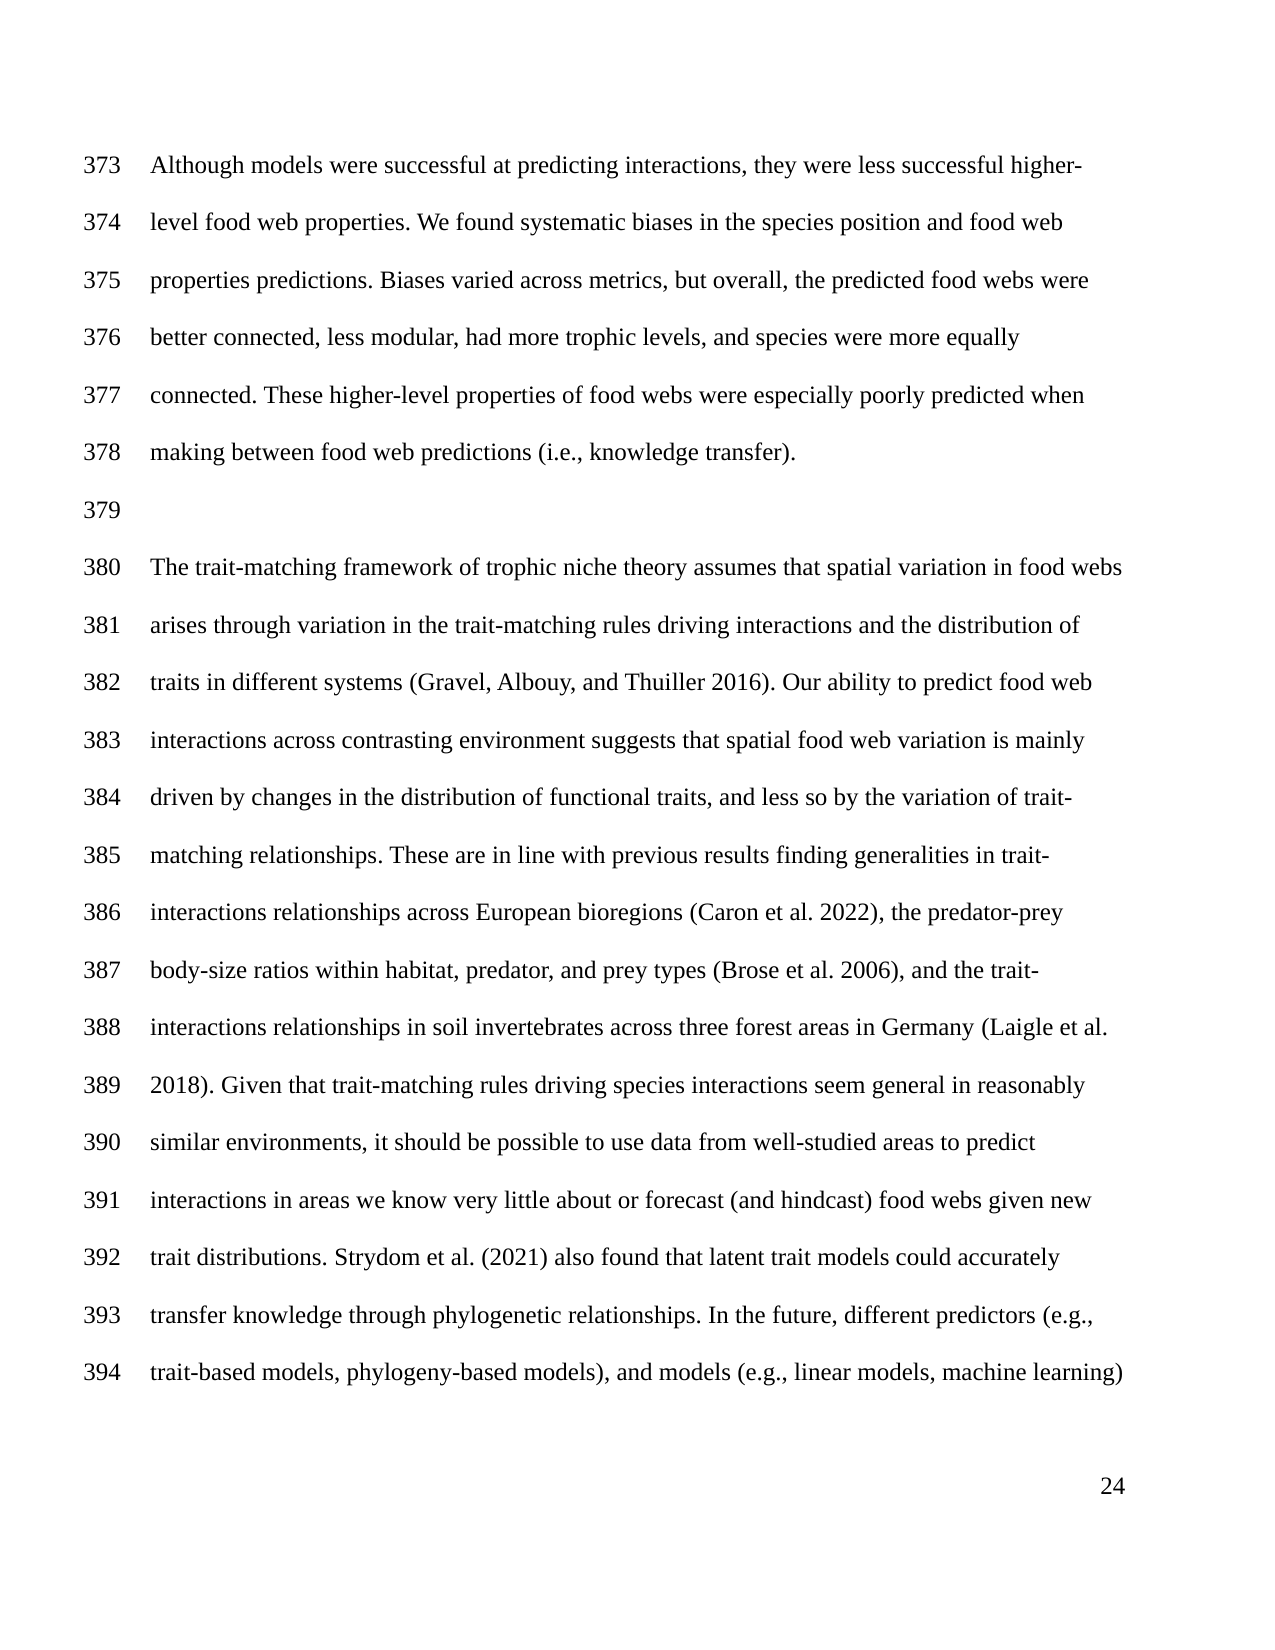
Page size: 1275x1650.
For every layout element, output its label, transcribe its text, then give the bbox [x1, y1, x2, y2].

text The trait-matching framework of trophic niche theory assumes that spatial variation in food webs arises through variation in the trait-matching rules driving interactions and the distribution of traits in different systems (Gravel, Albouy, and Thuiller 2016). Our ability to predict food web interactions across contrasting environment suggests that spatial food web variation is mainly driven by changes in the distribution of functional traits, and less so by the variation of trait-matching relationships. These are in line with previous results finding generalities in trait-interactions relationships across European bioregions (Caron et al. 2022), the predator-prey body-size ratios within habitat, predator, and prey types (Brose et al. 2006), and the trait-interactions relationships in soil invertebrates across three forest areas in Germany (Laigle et al. 2018). Given that trait-matching rules driving species interactions seem general in reasonably similar environments, it should be possible to use data from well-studied areas to predict interactions in areas we know very little about or forecast (and hindcast) food webs given new trait distributions. Strydom et al. (2021) also found that latent trait models could accurately transfer knowledge through phylogenetic relationships. In the future, different predictors (e.g., trait-based models, phylogeny-based models), and models (e.g., linear models, machine learning) [150, 552, 1125, 1386]
text Although models were successful at predicting interactions, they were less successful higher-level food web properties. We found systematic biases in the species position and food web properties predictions. Biases varied across metrics, but overall, the predicted food webs were better connected, less modular, had more trophic levels, and species were more equally connected. These higher-level properties of food webs were especially poorly predicted when making between food web predictions (i.e., knowledge transfer). [150, 150, 1125, 466]
